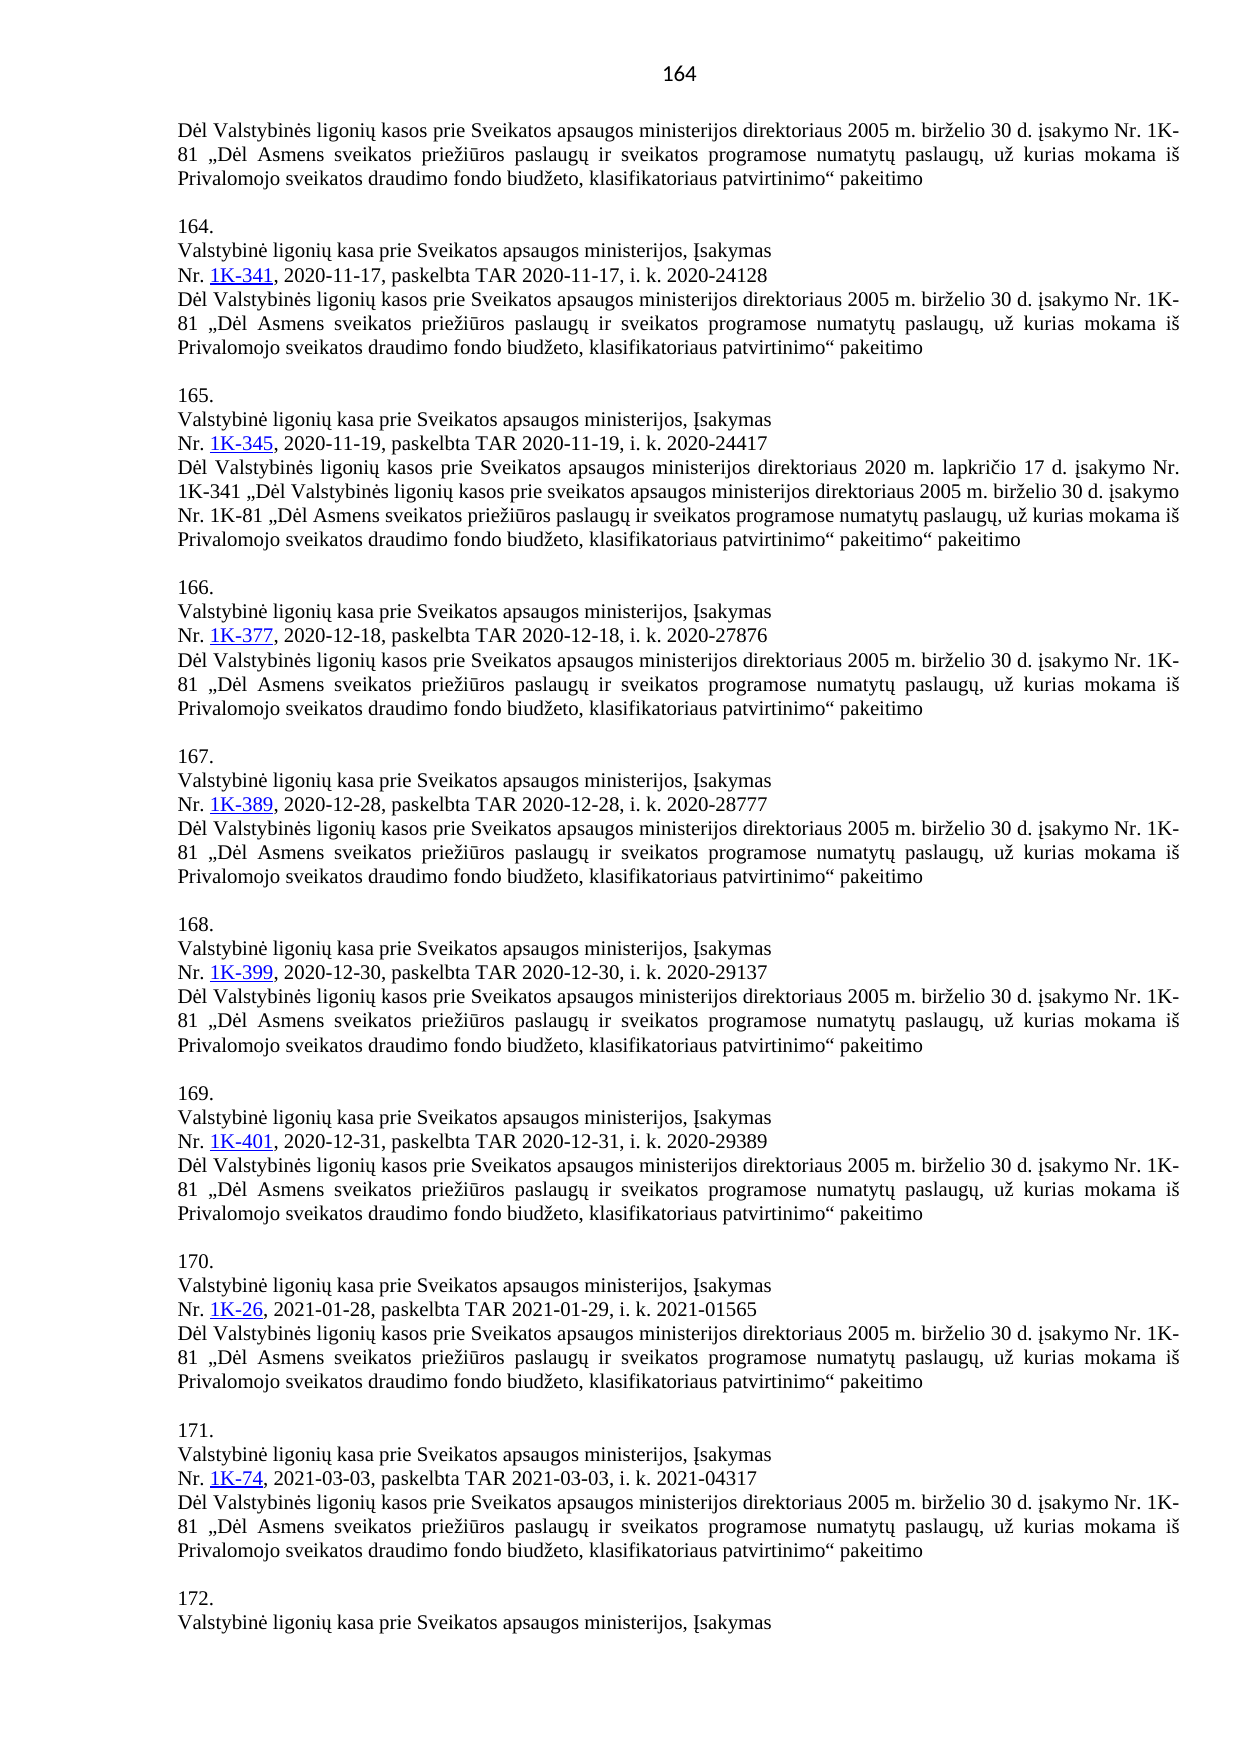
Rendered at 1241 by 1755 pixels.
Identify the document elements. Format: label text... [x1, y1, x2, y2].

text 164. [177, 214, 1181, 238]
text Valstybinė ligonių kasa prie Sveikatos apsaugos ministerijos, Įsakymas [177, 407, 1181, 431]
text 168. [177, 912, 1181, 936]
text 166. [177, 575, 1181, 599]
text Valstybinė ligonių kasa prie Sveikatos apsaugos ministerijos, Įsakymas [177, 936, 1181, 960]
text 169. [177, 1081, 1181, 1105]
text Valstybinė ligonių kasa prie Sveikatos apsaugos ministerijos, Įsakymas [177, 1442, 1181, 1466]
text Dėl Valstybinės ligonių kasos prie Sveikatos apsaugos ministerijos direktoriaus 2005 m. birželio 30 d. įsakymo Nr. 1K-81 „Dėl Asmens sveikatos priežiūros paslaugų ir sveikatos programose numatytų paslaugų, už kurias mokama iš Privalomojo sveikatos draudimo fondo biudžeto, klasifikatoriaus patvirtinimo“ pakeitimo [177, 1321, 1181, 1393]
text Nr. 1K-74, 2021-03-03, paskelbta TAR 2021-03-03, i. k. 2021-04317 [177, 1466, 1181, 1490]
text Nr. 1K-26, 2021-01-28, paskelbta TAR 2021-01-29, i. k. 2021-01565 [177, 1297, 1181, 1321]
text Dėl Valstybinės ligonių kasos prie Sveikatos apsaugos ministerijos direktoriaus 2005 m. birželio 30 d. įsakymo Nr. 1K-81 „Dėl Asmens sveikatos priežiūros paslaugų ir sveikatos programose numatytų paslaugų, už kurias mokama iš Privalomojo sveikatos draudimo fondo biudžeto, klasifikatoriaus patvirtinimo“ pakeitimo [177, 984, 1181, 1057]
text Nr. 1K-377, 2020-12-18, paskelbta TAR 2020-12-18, i. k. 2020-27876 [177, 623, 1181, 647]
text Valstybinė ligonių kasa prie Sveikatos apsaugos ministerijos, Įsakymas [177, 599, 1181, 623]
text Nr. 1K-345, 2020-11-19, paskelbta TAR 2020-11-19, i. k. 2020-24417 [177, 431, 1181, 455]
text Valstybinė ligonių kasa prie Sveikatos apsaugos ministerijos, Įsakymas [177, 768, 1181, 792]
text 165. [177, 383, 1181, 407]
text 170. [177, 1249, 1181, 1273]
text Dėl Valstybinės ligonių kasos prie Sveikatos apsaugos ministerijos direktoriaus 2005 m. birželio 30 d. įsakymo Nr. 1K-81 „Dėl Asmens sveikatos priežiūros paslaugų ir sveikatos programose numatytų paslaugų, už kurias mokama iš Privalomojo sveikatos draudimo fondo biudžeto, klasifikatoriaus patvirtinimo“ pakeitimo [177, 1490, 1181, 1562]
text Dėl Valstybinės ligonių kasos prie Sveikatos apsaugos ministerijos direktoriaus 2005 m. birželio 30 d. įsakymo Nr. 1K-81 „Dėl Asmens sveikatos priežiūros paslaugų ir sveikatos programose numatytų paslaugų, už kurias mokama iš Privalomojo sveikatos draudimo fondo biudžeto, klasifikatoriaus patvirtinimo“ pakeitimo [177, 647, 1181, 720]
text Valstybinė ligonių kasa prie Sveikatos apsaugos ministerijos, Įsakymas [177, 238, 1181, 262]
text Nr. 1K-401, 2020-12-31, paskelbta TAR 2020-12-31, i. k. 2020-29389 [177, 1129, 1181, 1153]
text Dėl Valstybinės ligonių kasos prie Sveikatos apsaugos ministerijos direktoriaus 2005 m. birželio 30 d. įsakymo Nr. 1K-81 „Dėl Asmens sveikatos priežiūros paslaugų ir sveikatos programose numatytų paslaugų, už kurias mokama iš Privalomojo sveikatos draudimo fondo biudžeto, klasifikatoriaus patvirtinimo“ pakeitimo [177, 816, 1181, 888]
text Valstybinė ligonių kasa prie Sveikatos apsaugos ministerijos, Įsakymas [177, 1105, 1181, 1129]
text Nr. 1K-389, 2020-12-28, paskelbta TAR 2020-12-28, i. k. 2020-28777 [177, 792, 1181, 816]
text Nr. 1K-399, 2020-12-30, paskelbta TAR 2020-12-30, i. k. 2020-29137 [177, 960, 1181, 984]
text Dėl Valstybinės ligonių kasos prie Sveikatos apsaugos ministerijos direktoriaus 2020 m. lapkričio 17 d. įsakymo Nr. 1K-341 „Dėl Valstybinės ligonių kasos prie sveikatos apsaugos ministerijos direktoriaus 2005 m. birželio 30 d. įsakymo Nr. 1K-81 „Dėl Asmens sveikatos priežiūros paslaugų ir sveikatos programose numatytų paslaugų, už kurias mokama iš Privalomojo sveikatos draudimo fondo biudžeto, klasifikatoriaus patvirtinimo“ pakeitimo“ pakeitimo [177, 455, 1181, 551]
text Valstybinė ligonių kasa prie Sveikatos apsaugos ministerijos, Įsakymas [177, 1273, 1181, 1297]
text 167. [177, 744, 1181, 768]
text Dėl Valstybinės ligonių kasos prie Sveikatos apsaugos ministerijos direktoriaus 2005 m. birželio 30 d. įsakymo Nr. 1K-81 „Dėl Asmens sveikatos priežiūros paslaugų ir sveikatos programose numatytų paslaugų, už kurias mokama iš Privalomojo sveikatos draudimo fondo biudžeto, klasifikatoriaus patvirtinimo“ pakeitimo [177, 1153, 1181, 1225]
text Nr. 1K-341, 2020-11-17, paskelbta TAR 2020-11-17, i. k. 2020-24128 [177, 262, 1181, 287]
text Dėl Valstybinės ligonių kasos prie Sveikatos apsaugos ministerijos direktoriaus 2005 m. birželio 30 d. įsakymo Nr. 1K-81 „Dėl Asmens sveikatos priežiūros paslaugų ir sveikatos programose numatytų paslaugų, už kurias mokama iš Privalomojo sveikatos draudimo fondo biudžeto, klasifikatoriaus patvirtinimo“ pakeitimo [177, 287, 1181, 359]
text Valstybinė ligonių kasa prie Sveikatos apsaugos ministerijos, Įsakymas [177, 1610, 1181, 1634]
text 171. [177, 1417, 1181, 1442]
text 172. [177, 1586, 1181, 1610]
text Dėl Valstybinės ligonių kasos prie Sveikatos apsaugos ministerijos direktoriaus 2005 m. birželio 30 d. įsakymo Nr. 1K-81 „Dėl Asmens sveikatos priežiūros paslaugų ir sveikatos programose numatytų paslaugų, už kurias mokama iš Privalomojo sveikatos draudimo fondo biudžeto, klasifikatoriaus patvirtinimo“ pakeitimo [177, 118, 1181, 190]
